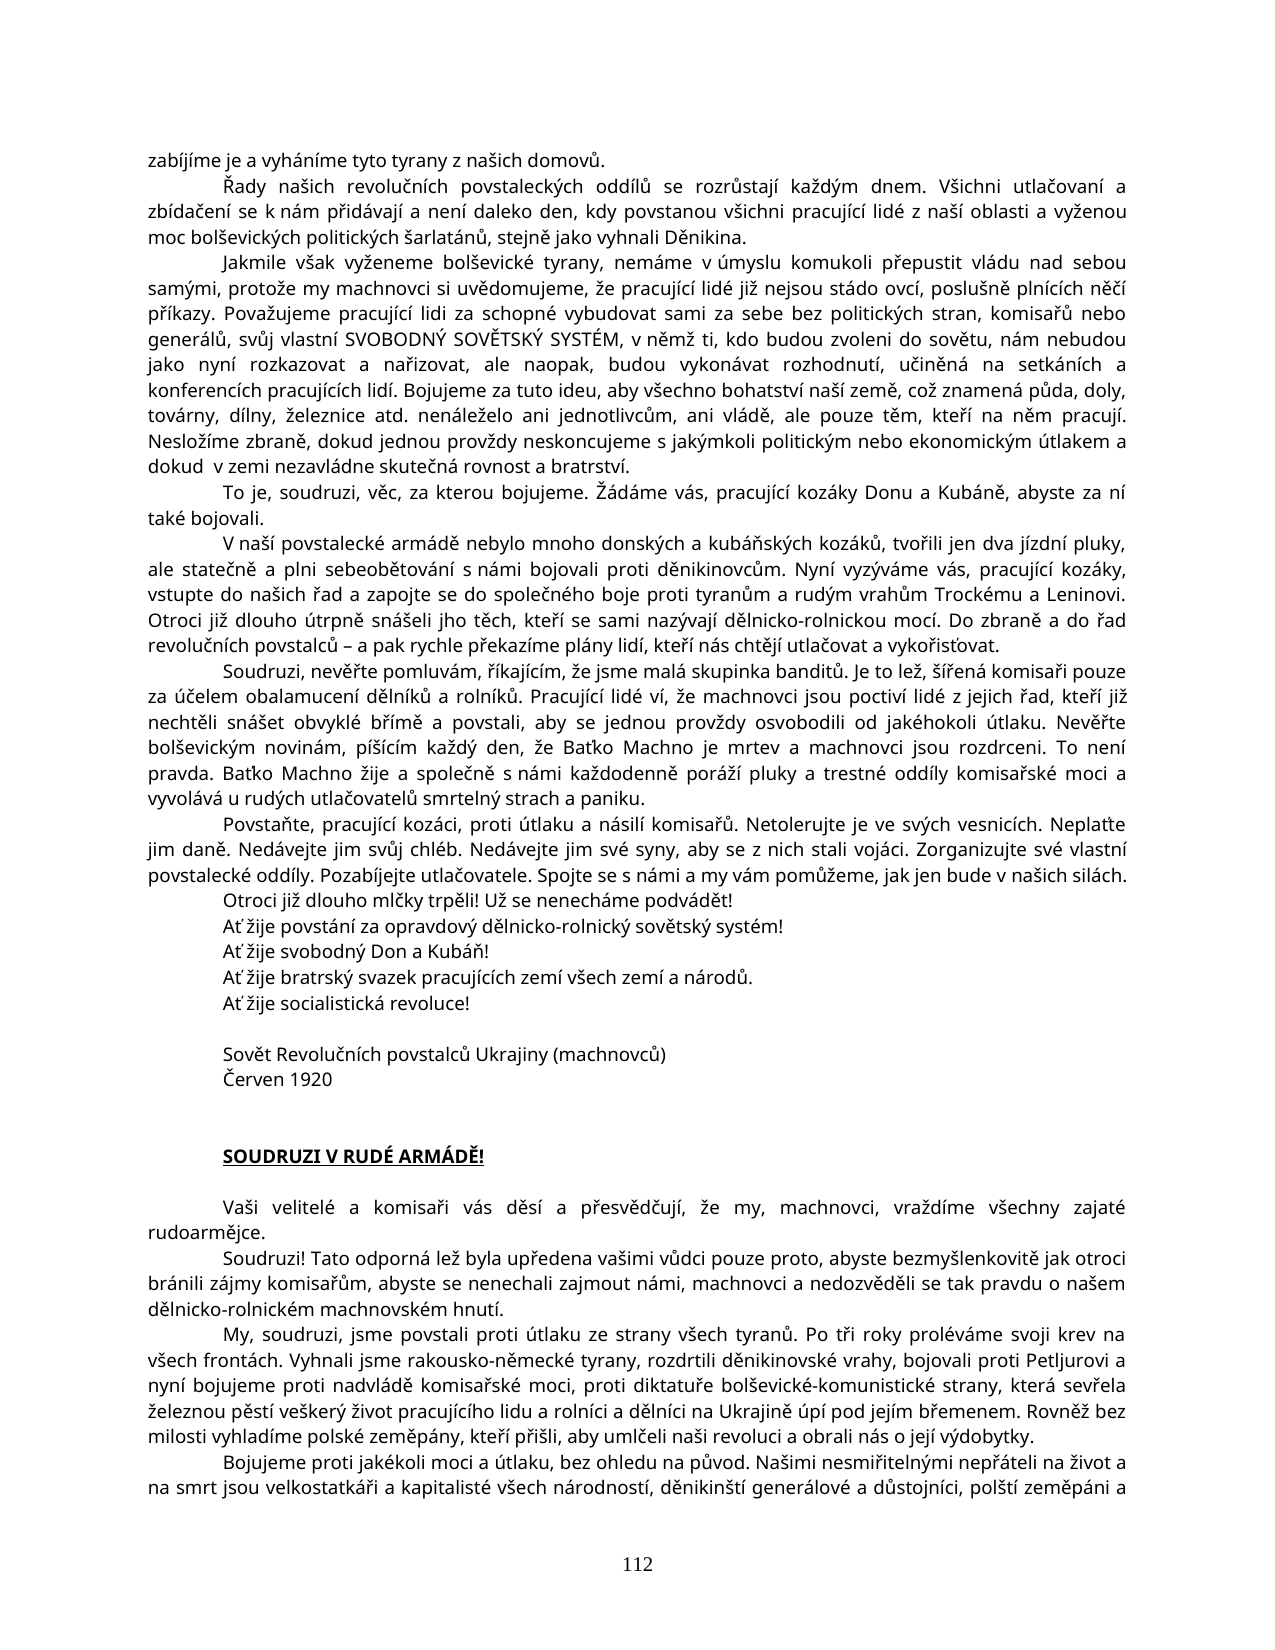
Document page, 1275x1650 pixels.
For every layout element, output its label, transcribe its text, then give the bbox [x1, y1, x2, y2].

text Soudruzi, nevěřte pomluvám, říkajícím, že jsme malá skupinka banditů. Je to lež, šířená komisaři pouze za účelem obalamucení dělníků a rolníků. Pracující lidé ví, že machnovci jsou poctiví lidé z jejich řad, kteří již nechtěli snášet obvyklé břímě a povstali, aby se jednou provždy osvobodili od jakéhokoli útlaku. Nevěřte bolševickým novinám, píšícím každý den, že Baťko Machno je mrtev a machnovci jsou rozdrceni. To není pravda. Baťko Machno žije a společně s námi každodenně poráží pluky a trestné oddíly komisařské moci a vyvolává u rudých utlačovatelů smrtelný strach a paniku. [148, 658, 1127, 811]
text V naší povstalecké armádě nebylo mnoho donských a kubáňských kozáků, tvořili jen dva jízdní pluky, ale statečně a plni sebeobětování s námi bojovali proti děnikinovcům. Nyní vyzýváme vás, pracující kozáky, vstupte do našich řad a zapojte se do společného boje proti tyranům a rudým vrahům Trockému a Leninovi. Otroci již dlouho útrpně snášeli jho těch, kteří se sami nazývají dělnicko-rolnickou mocí. Do zbraně a do řad revolučních povstalců – a pak rychle překazíme plány lidí, kteří nás chtějí utlačovat a vykořisťovat. [148, 530, 1127, 658]
text Vaši velitelé a komisaři vás děsí a přesvědčují, že my, machnovci, vraždíme všechny zajaté rudoarmějce. [148, 1194, 1127, 1245]
text Sovět Revolučních povstalců Ukrajiny (machnovců) [148, 1041, 1127, 1066]
text Otroci již dlouho mlčky trpěli! Už se nenecháme podvádět! [148, 888, 1127, 913]
text Ať žije povstání za opravdový dělnicko-rolnický sovětský systém! [148, 913, 1127, 939]
subtitle SOUDRUZI V RUDÉ ARMÁDĚ! [148, 1143, 1127, 1168]
text Ať žije socialistická revoluce! [148, 990, 1127, 1015]
text Bojujeme proti jakékoli moci a útlaku, bez ohledu na původ. Našimi nesmiřitelnými nepřáteli na život a na smrt jsou velkostatkáři a kapitalisté všech národností, děnikinští generálové a důstojníci, polští zeměpáni a [148, 1449, 1127, 1500]
text Červen 1920 [148, 1066, 1127, 1092]
text To je, soudruzi, věc, za kterou bojujeme. Žádáme vás, pracující kozáky Donu a Kubáně, abyste za ní také bojovali. [148, 479, 1127, 530]
text Ať žije bratrský svazek pracujících zemí všech zemí a národů. [148, 964, 1127, 990]
text zabíjíme je a vyháníme tyto tyrany z našich domovů. [148, 148, 1127, 173]
text My, soudruzi, jsme povstali proti útlaku ze strany všech tyranů. Po tři roky proléváme svoji krev na všech frontách. Vyhnali jsme rakousko-německé tyrany, rozdrtili děnikinovské vrahy, bojovali proti Petljurovi a nyní bojujeme proti nadvládě komisařské moci, proti diktatuře bolševické-komunistické strany, která sevřela železnou pěstí veškerý život pracujícího lidu a rolníci a dělníci na Ukrajině úpí pod jejím břemenem. Rovněž bez milosti vyhladíme polské zeměpány, kteří přišli, aby umlčeli naši revoluci a obrali nás o její výdobytky. [148, 1322, 1127, 1449]
text Ať žije svobodný Don a Kubáň! [148, 939, 1127, 964]
text Jakmile však vyženeme bolševické tyrany, nemáme v úmyslu komukoli přepustit vládu nad sebou samými, protože my machnovci si uvědomujeme, že pracující lidé již nejsou stádo ovcí, poslušně plnících něčí příkazy. Považujeme pracující lidi za schopné vybudovat sami za sebe bez politických stran, komisařů nebo generálů, svůj vlastní SVOBODNÝ SOVĚTSKÝ SYSTÉM, v němž ti, kdo budou zvoleni do sovětu, nám nebudou jako nyní rozkazovat a nařizovat, ale naopak, budou vykonávat rozhodnutí, učiněná na setkáních a konferencích pracujících lidí. Bojujeme za tuto ideu, aby všechno bohatství naší země, což znamená půda, doly, továrny, dílny, železnice atd. nenáleželo ani jednotlivcům, ani vládě, ale pouze těm, kteří na něm pracují. Nesložíme zbraně, dokud jednou provždy neskoncujeme s jakýmkoli politickým nebo ekonomickým útlakem a dokud v zemi nezavládne skutečná rovnost a bratrství. [148, 250, 1127, 479]
text Soudruzi! Tato odporná lež byla upředena vašimi vůdci pouze proto, abyste bezmyšlenkovitě jak otroci bránili zájmy komisařům, abyste se nenechali zajmout námi, machnovci a nedozvěděli se tak pravdu o našem dělnicko-rolnickém machnovském hnutí. [148, 1245, 1127, 1322]
text Povstaňte, pracující kozáci, proti útlaku a násilí komisařů. Netolerujte je ve svých vesnicích. Neplaťte jim daně. Nedávejte jim svůj chléb. Nedávejte jim své syny, aby se z nich stali vojáci. Zorganizujte své vlastní povstalecké oddíly. Pozabíjejte utlačovatele. Spojte se s námi a my vám pomůžeme, jak jen bude v našich silách. [148, 811, 1127, 888]
text Řady našich revolučních povstaleckých oddílů se rozrůstají každým dnem. Všichni utlačovaní a zbídačení se k nám přidávají a není daleko den, kdy povstanou všichni pracující lidé z naší oblasti a vyženou moc bolševických politických šarlatánů, stejně jako vyhnali Děnikina. [148, 173, 1127, 250]
